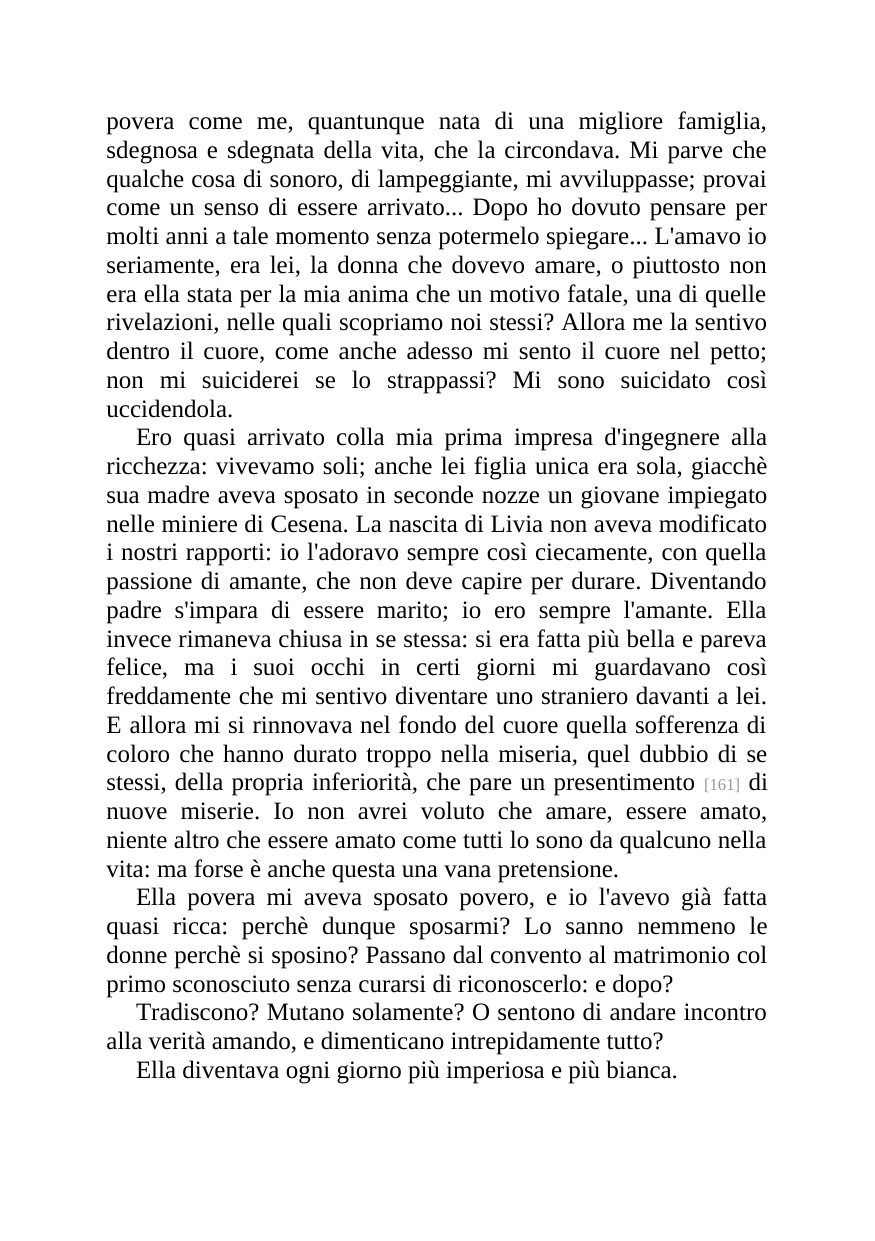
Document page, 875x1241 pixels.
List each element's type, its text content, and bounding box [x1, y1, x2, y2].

text Ella diventava ogni giorno più imperiosa e più bianca. [106, 1055, 768, 1084]
text Tradiscono? Mutano solamente? O sentono di andare incontro alla verità amando, e dimenticano intrepidamente tutto? [106, 997, 768, 1055]
text Ero quasi arrivato colla mia prima impresa d'ingegnere alla ricchezza: vivevamo soli; anche lei figlia unica era sola, giacchè sua madre aveva sposato in seconde nozze un giovane impiegato nelle miniere di Cesena. La nascita di Livia non aveva modificato i nostri rapporti: io l'adoravo sempre così ciecamente, con quella passione di amante, che non deve capire per durare. Diventando padre s'impara di essere marito; io ero sempre l'amante. Ella invece rimaneva chiusa in se stessa: si era fatta più bella e pareva felice, ma i suoi occhi in certi giorni mi guardavano così freddamente che mi sentivo diventare uno straniero davanti a lei. E allora mi si rinnovava nel fondo del cuore quella sofferenza di coloro che hanno durato troppo nella miseria, quel dubbio di se stessi, della propria inferiorità, che pare un presentimento [161] di nuove miserie. Io non avrei voluto che amare, essere amato, niente altro che essere amato come tutti lo sono da qualcuno nella vita: ma forse è anche questa una vana pretensione. [106, 422, 768, 882]
text Ella povera mi aveva sposato povero, e io l'avevo già fatta quasi ricca: perchè dunque sposarmi? Lo sanno nemmeno le donne perchè si sposino? Passano dal convento al matrimonio col primo sconosciuto senza curarsi di riconoscerlo: e dopo? [106, 882, 768, 997]
text povera come me, quantunque nata di una migliore famiglia, sdegnosa e sdegnata della vita, che la circondava. Mi parve che qualche cosa di sonoro, di lampeggiante, mi avviluppasse; provai come un senso di essere arrivato... Dopo ho dovuto pensare per molti anni a tale momento senza potermelo spiegare... L'amavo io seriamente, era lei, la donna che dovevo amare, o piuttosto non era ella stata per la mia anima che un motivo fatale, una di quelle rivelazioni, nelle quali scopriamo noi stessi? Allora me la sentivo dentro il cuore, come anche adesso mi sento il cuore nel petto; non mi suiciderei se lo strappassi? Mi sono suicidato così uccidendola. [106, 106, 768, 422]
